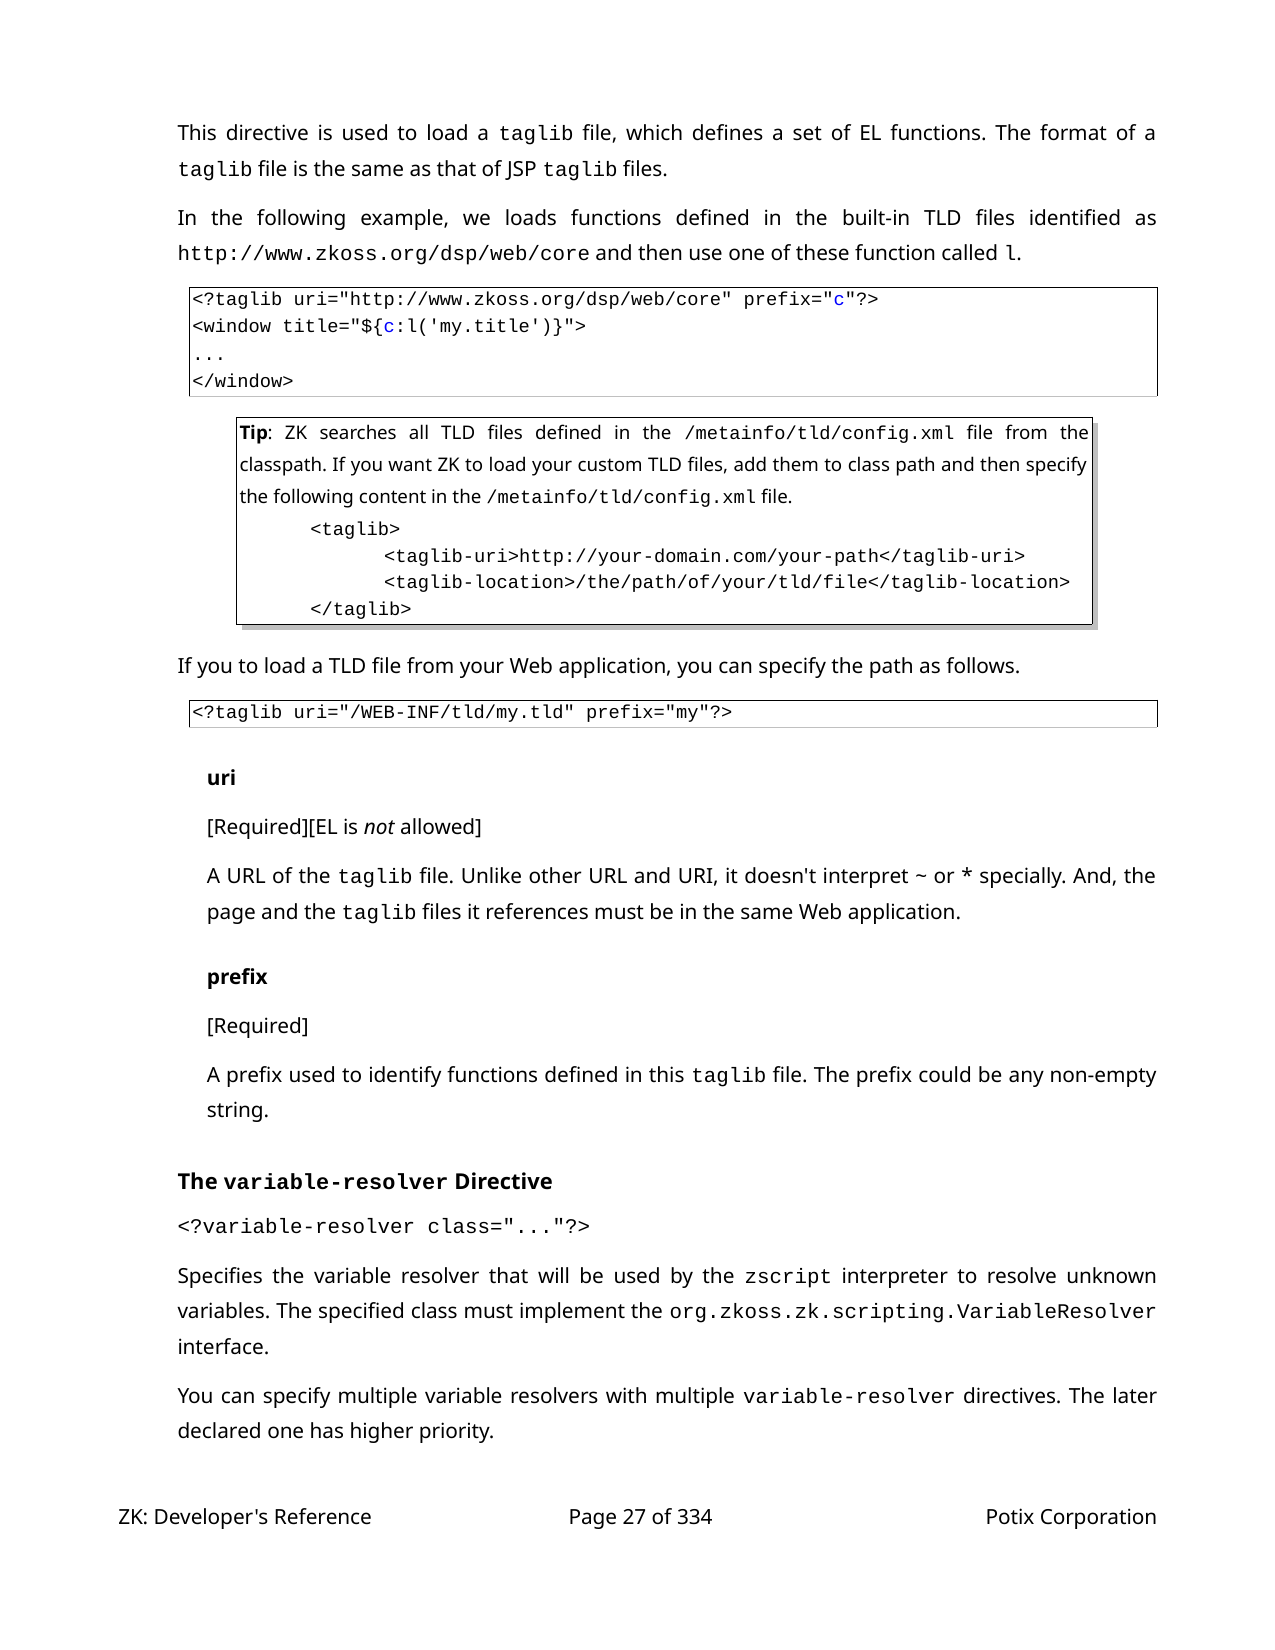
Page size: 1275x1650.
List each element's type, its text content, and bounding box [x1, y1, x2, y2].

subtitle The variable-resolver Directive [177, 1166, 1157, 1196]
text [Required][EL is not allowed] [207, 812, 1157, 841]
text Tip: ZK searches all TLD files defined in the /metainfo/tld/config.xml file from the classpath. If you want ZK to load your custom TLD files, add them to class path and then specify the following content in the /metainfo/tld/config.xml file. <taglib> <taglib-uri>http://your-domain.com/your-path</taglib-uri> <taglib-location>/the/path/of/your/tld/file</taglib-location> </taglib> [237, 418, 1092, 624]
text ... [190, 342, 1157, 366]
text If you to load a TLD file from your Web application, you can specify the path as follows. [177, 651, 1157, 679]
text <window title="${c:l('my.title')}"> [190, 314, 1157, 339]
text Specifies the variable resolver that will be used by the zscript interpreter to resolve unknown variables. The specified class must implement the org.zkoss.zk.scripting.VariableResolver interface. [177, 1261, 1157, 1360]
text <?variable-resolver class="..."?> [177, 1217, 1157, 1240]
text </window> [190, 369, 1157, 396]
text This directive is used to load a taglib file, which defines a set of EL functions. The format of a taglib file is the same as that of JSP taglib files. [177, 118, 1157, 182]
subtitle prefix [207, 962, 1157, 990]
text You can specify multiple variable resolvers with multiple variable-resolver directives. The later declared one has higher priority. [177, 1381, 1157, 1444]
text A URL of the taglib file. Unlike other URL and URI, it doesn't interpret ~ or * specially. And, the page and the taglib files it references must be in the same Web application. [207, 861, 1157, 925]
subtitle uri [207, 763, 1157, 792]
text A prefix used to identify functions defined in this taglib file. The prefix could be any non-empty string. [207, 1060, 1157, 1123]
text <?taglib uri="/WEB-INF/tld/my.tld" prefix="my"?> [190, 701, 1157, 727]
text [Required] [207, 1011, 1157, 1039]
text In the following example, we loads functions defined in the built-in TLD files identified as http://www.zkoss.org/dsp/web/core and then use one of these function called l. [177, 203, 1157, 267]
text <?taglib uri="http://www.zkoss.org/dsp/web/core" prefix="c"?> [190, 288, 1157, 311]
